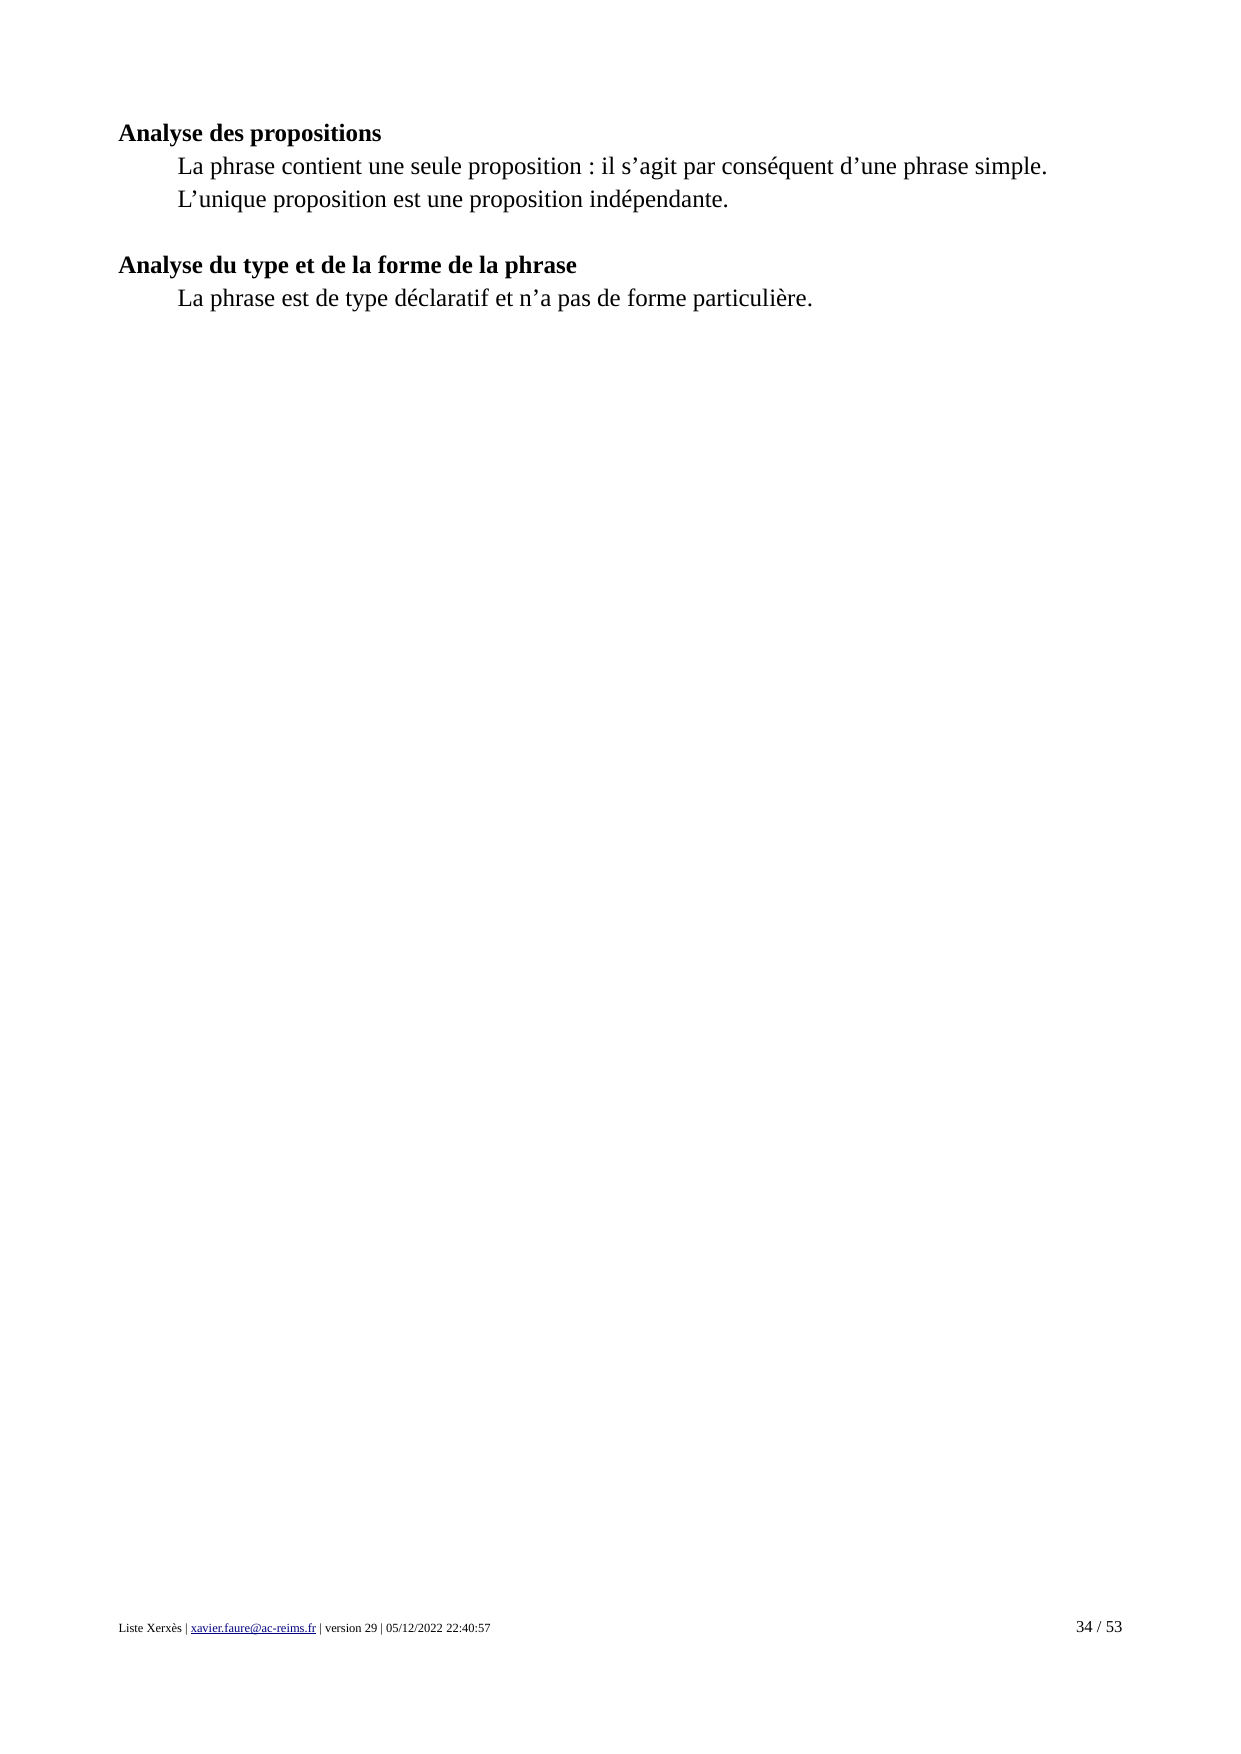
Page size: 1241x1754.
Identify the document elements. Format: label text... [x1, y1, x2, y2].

text La phrase contient une seule proposition : il s’agit par conséquent d’une phrase simple. [177, 151, 1122, 180]
text La phrase est de type déclaratif et n’a pas de forme particulière. [177, 283, 1122, 312]
text Analyse du type et de la forme de la phrase [118, 250, 1122, 279]
text L’unique proposition est une proposition indépendante. [177, 184, 1122, 213]
text Analyse des propositions [118, 118, 1122, 147]
